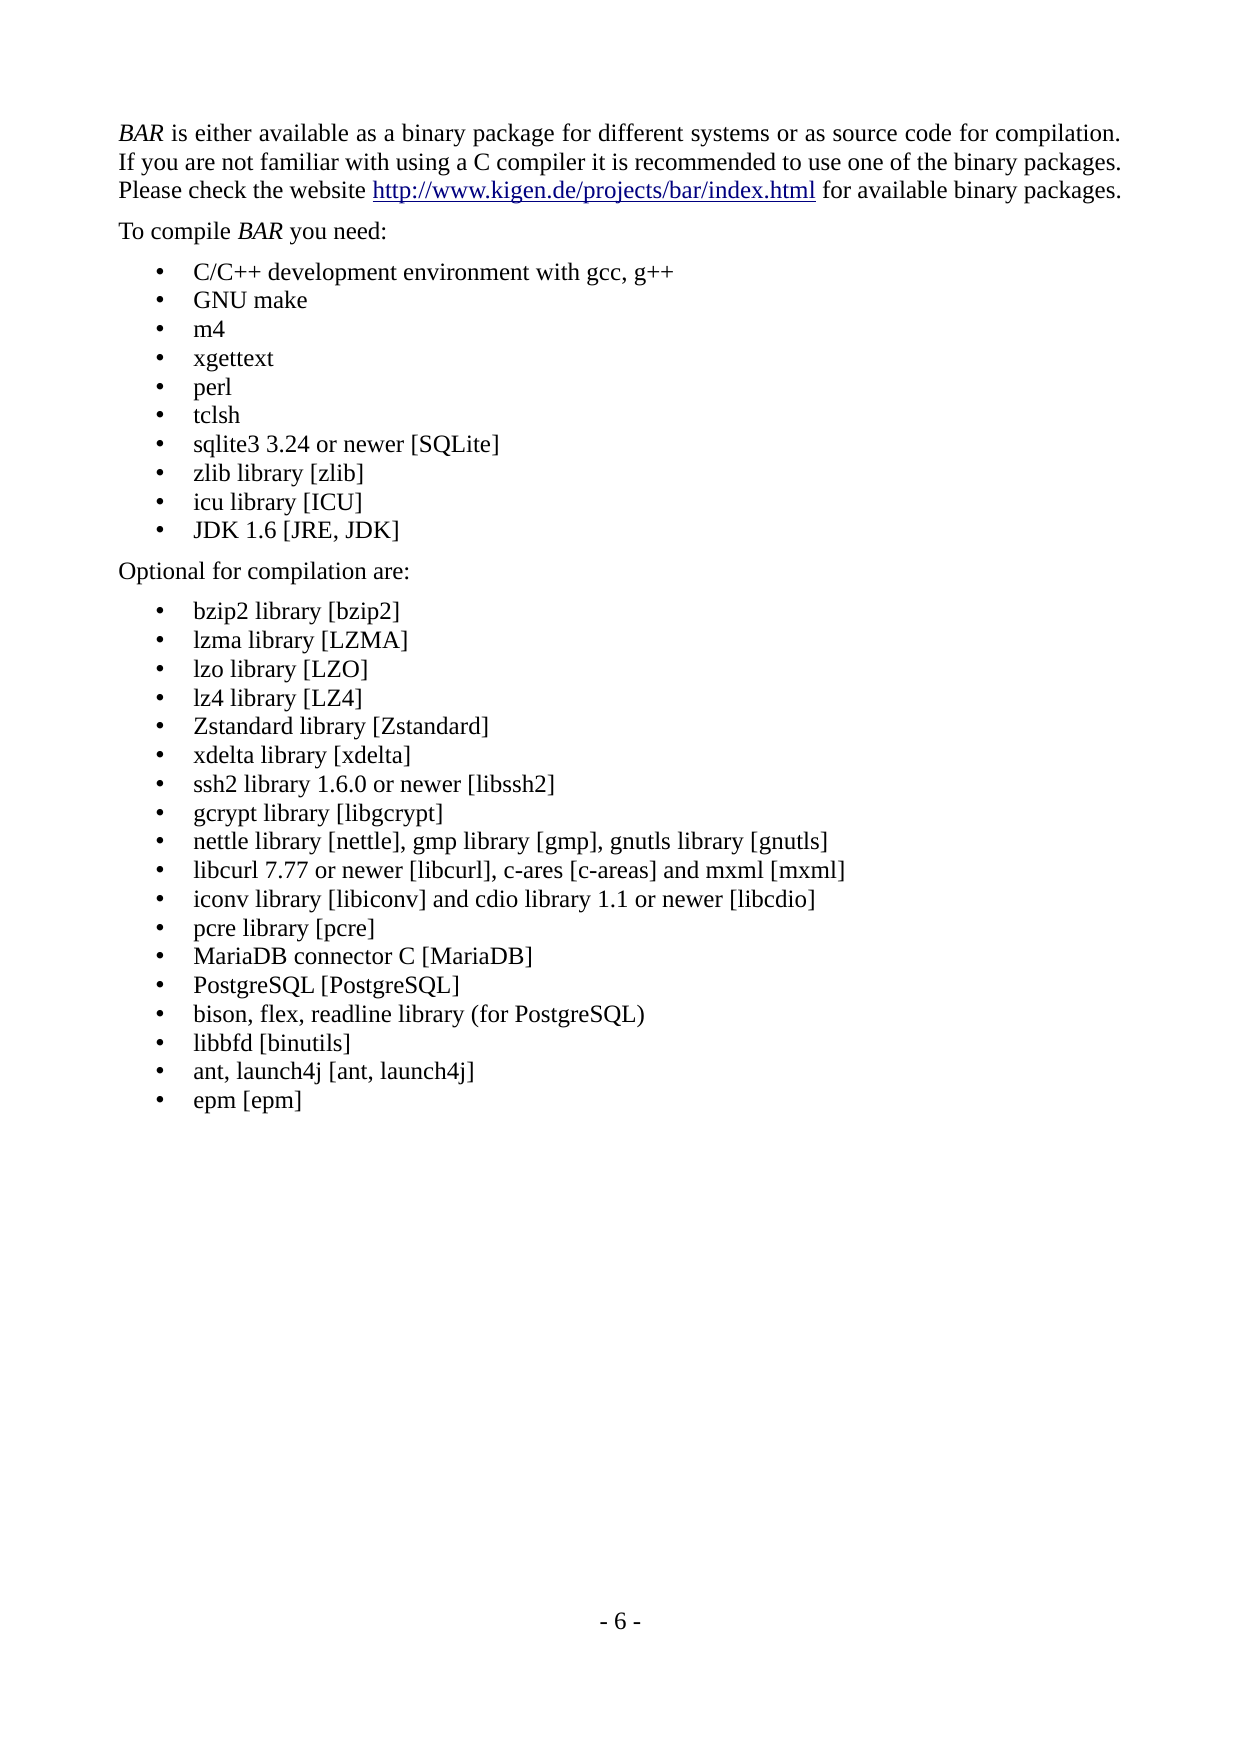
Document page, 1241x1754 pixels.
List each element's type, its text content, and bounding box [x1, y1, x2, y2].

list perl [156, 372, 1122, 400]
text Optional for compilation are: [118, 556, 1122, 585]
list tclsh [156, 400, 1122, 429]
list xdelta library [xdelta] [156, 740, 1122, 769]
text To compile BAR you need: [118, 216, 1122, 245]
list pcre library [pcre] [156, 913, 1122, 941]
list xgettext [156, 343, 1122, 372]
list PostgreSQL [PostgreSQL] [156, 970, 1122, 999]
list epm [epm] [156, 1085, 1122, 1114]
list libcurl 7.77 or newer [libcurl], c-ares [c-areas] and mxml [mxml] [156, 855, 1122, 884]
list bzip2 library [bzip2] [156, 596, 1122, 625]
list Zstandard library [Zstandard] [156, 711, 1122, 740]
list lz4 library [LZ4] [156, 683, 1122, 711]
list ant, launch4j [ant, launch4j] [156, 1056, 1122, 1085]
list m4 [156, 314, 1122, 343]
list JDK 1.6 [JRE, JDK] [156, 515, 1122, 544]
list zlib library [zlib] [156, 458, 1122, 487]
list sqlite3 3.24 or newer [SQLite] [156, 429, 1122, 458]
list MariaDB connector C [MariaDB] [156, 941, 1122, 970]
list libbfd [binutils] [156, 1028, 1122, 1056]
list icu library [ICU] [156, 487, 1122, 515]
list gcrypt library [libgcrypt] [156, 798, 1122, 826]
list GNU make [156, 285, 1122, 314]
list ssh2 library 1.6.0 or newer [libssh2] [156, 769, 1122, 798]
list nettle library [nettle], gmp library [gmp], gnutls library [gnutls] [156, 826, 1122, 855]
text BAR is either available as a binary package for different systems or as source code for compilation. If you are not familiar with using a C compiler it is recommended to use one of the binary packages. Please check the website http://www.kigen.de/projects/bar/index.html for available binary packages. [118, 118, 1122, 204]
list lzo library [LZO] [156, 654, 1122, 683]
list iconv library [libiconv] and cdio library 1.1 or newer [libcdio] [156, 884, 1122, 913]
list lzma library [LZMA] [156, 625, 1122, 654]
list bison, flex, readline library (for PostgreSQL) [156, 999, 1122, 1028]
list C/C++ development environment with gcc, g++ [156, 257, 1122, 285]
